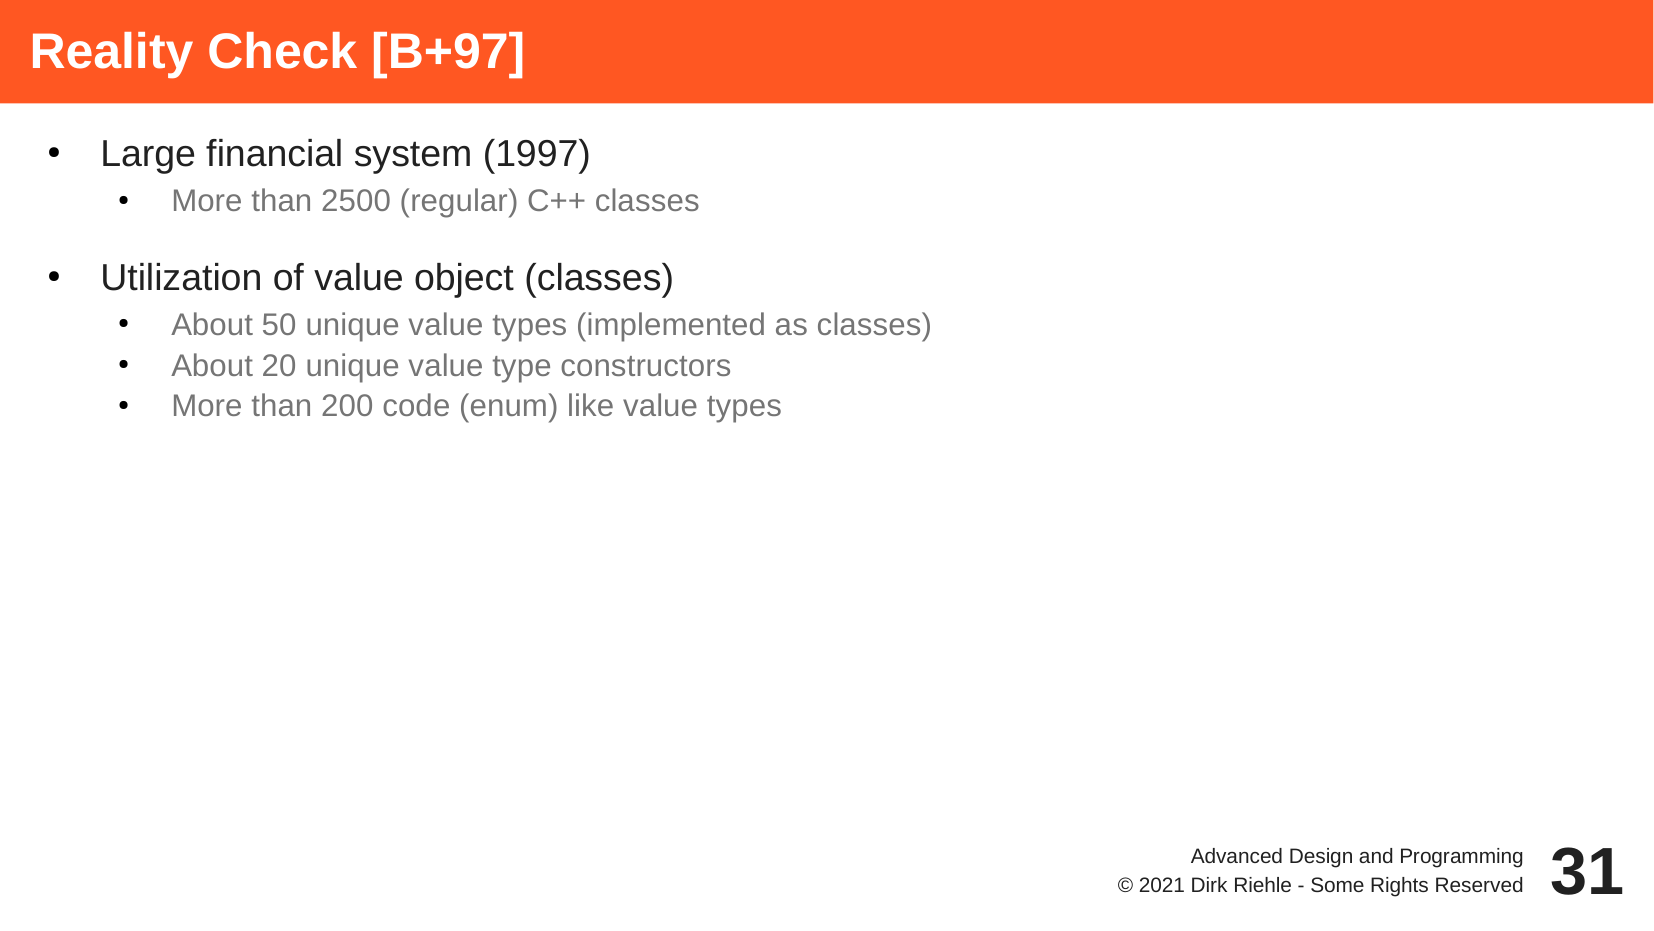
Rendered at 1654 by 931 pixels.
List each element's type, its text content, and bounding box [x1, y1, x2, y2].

list Large financial system (1997) More than 2500 (regular) C++ classes Utilization of value object (classes) About 50 unique value types (implemented as classes) About 20 unique value type constructors More than 200 code (enum) like value types [29, 132, 1625, 813]
title Reality Check [B+97] [0, 0, 1654, 104]
